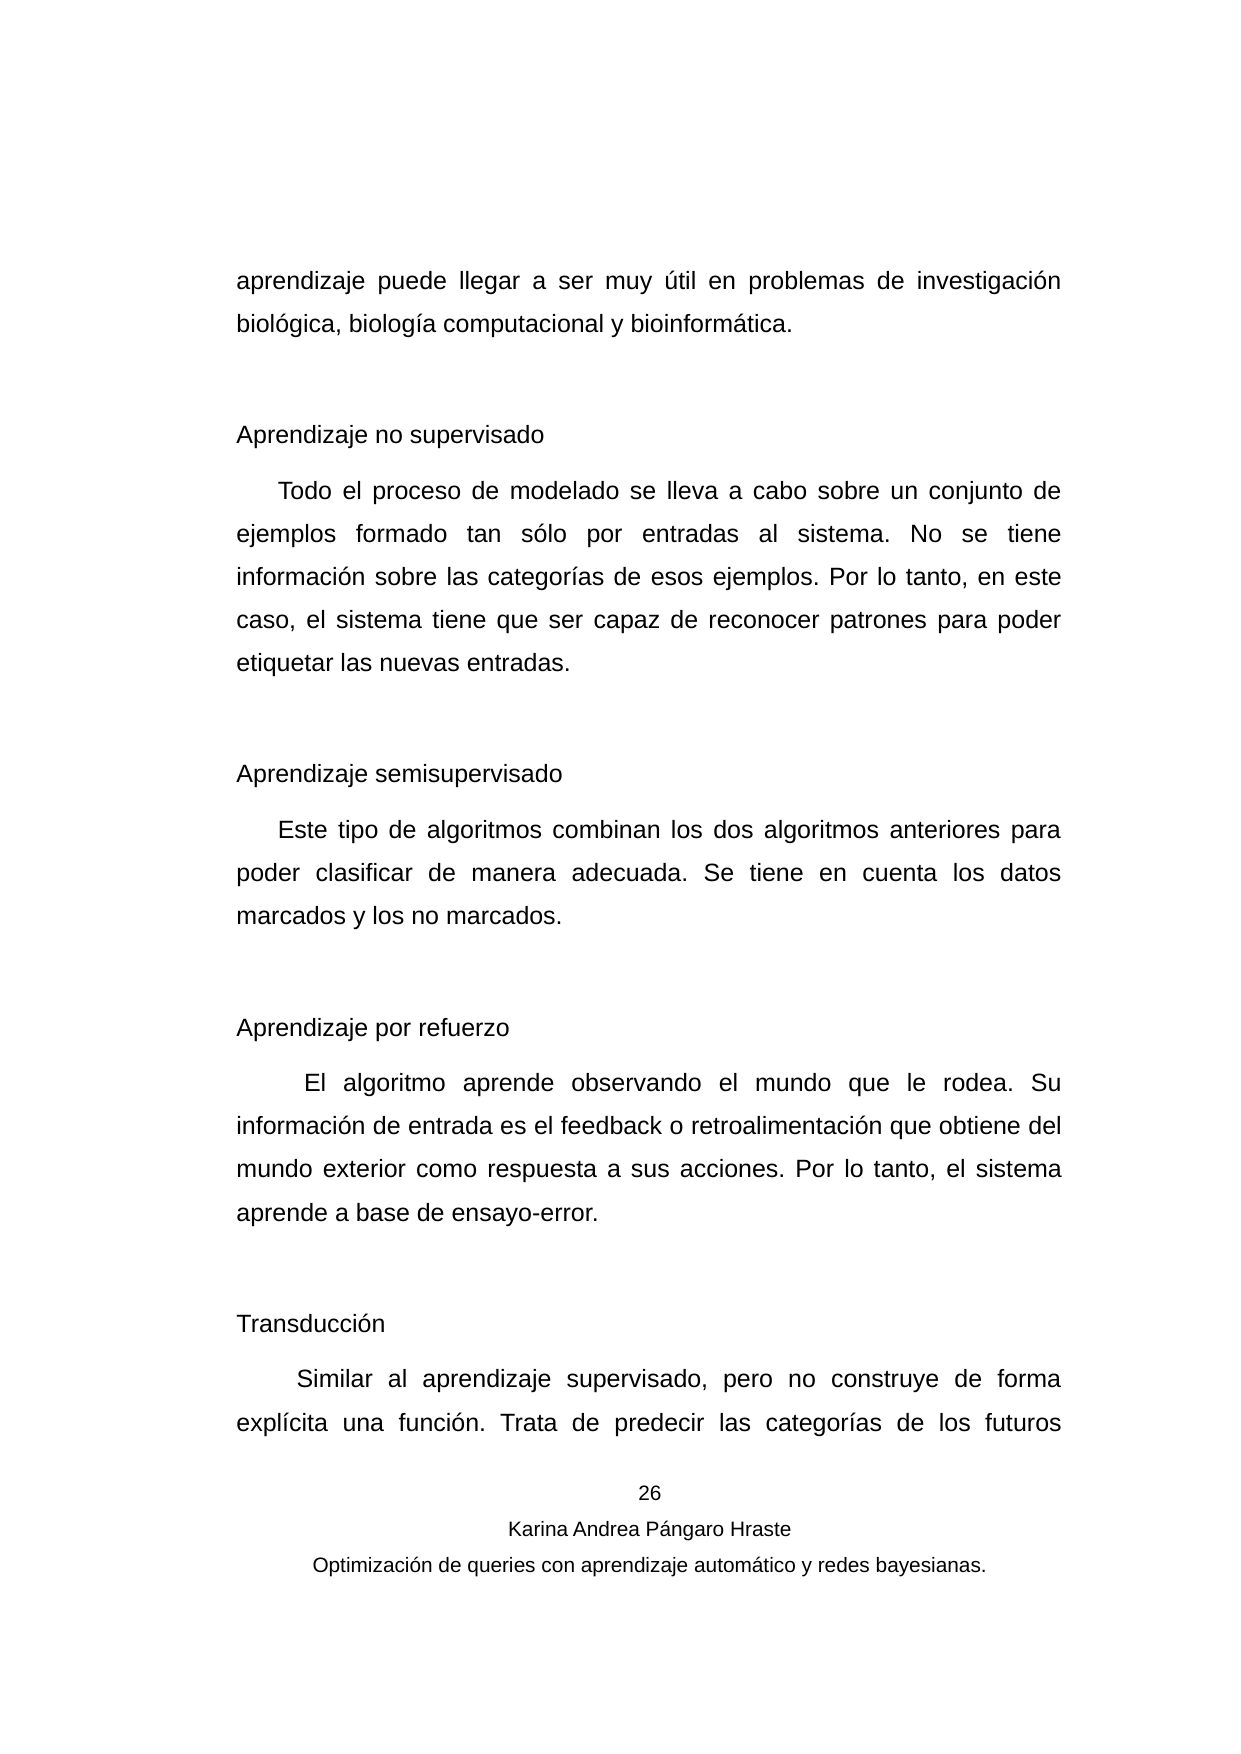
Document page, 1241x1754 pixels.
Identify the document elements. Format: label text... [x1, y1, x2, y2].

text El algoritmo aprende observando el mundo que le rodea. Su información de entrada es el feedback o retroalimentación que obtiene del mundo exterior como respuesta a sus acciones. Por lo tanto, el sistema aprende a base de ensayo-error. [236, 1068, 1063, 1226]
text Similar al aprendizaje supervisado, pero no construye de forma explícita una función. Trata de predecir las categorías de los futuros [236, 1364, 1063, 1436]
text aprendizaje puede llegar a ser muy útil en problemas de investigación biológica, biología computacional y bioinformática. [236, 266, 1063, 338]
text Aprendizaje por refuerzo [236, 1013, 1063, 1041]
text Todo el proceso de modelado se lleva a cabo sobre un conjunto de ejemplos formado tan sólo por entradas al sistema. No se tiene información sobre las categorías de esos ejemplos. Por lo tanto, en este caso, el sistema tiene que ser capaz de reconocer patrones para poder etiquetar las nuevas entradas. [236, 476, 1063, 677]
text Aprendizaje semisupervisado [236, 759, 1063, 788]
text Transducción [236, 1309, 1063, 1338]
text Aprendizaje no supervisado [236, 420, 1063, 449]
text Este tipo de algoritmos combinan los dos algoritmos anteriores para poder clasificar de manera adecuada. Se tiene en cuenta los datos marcados y los no marcados. [236, 815, 1063, 930]
